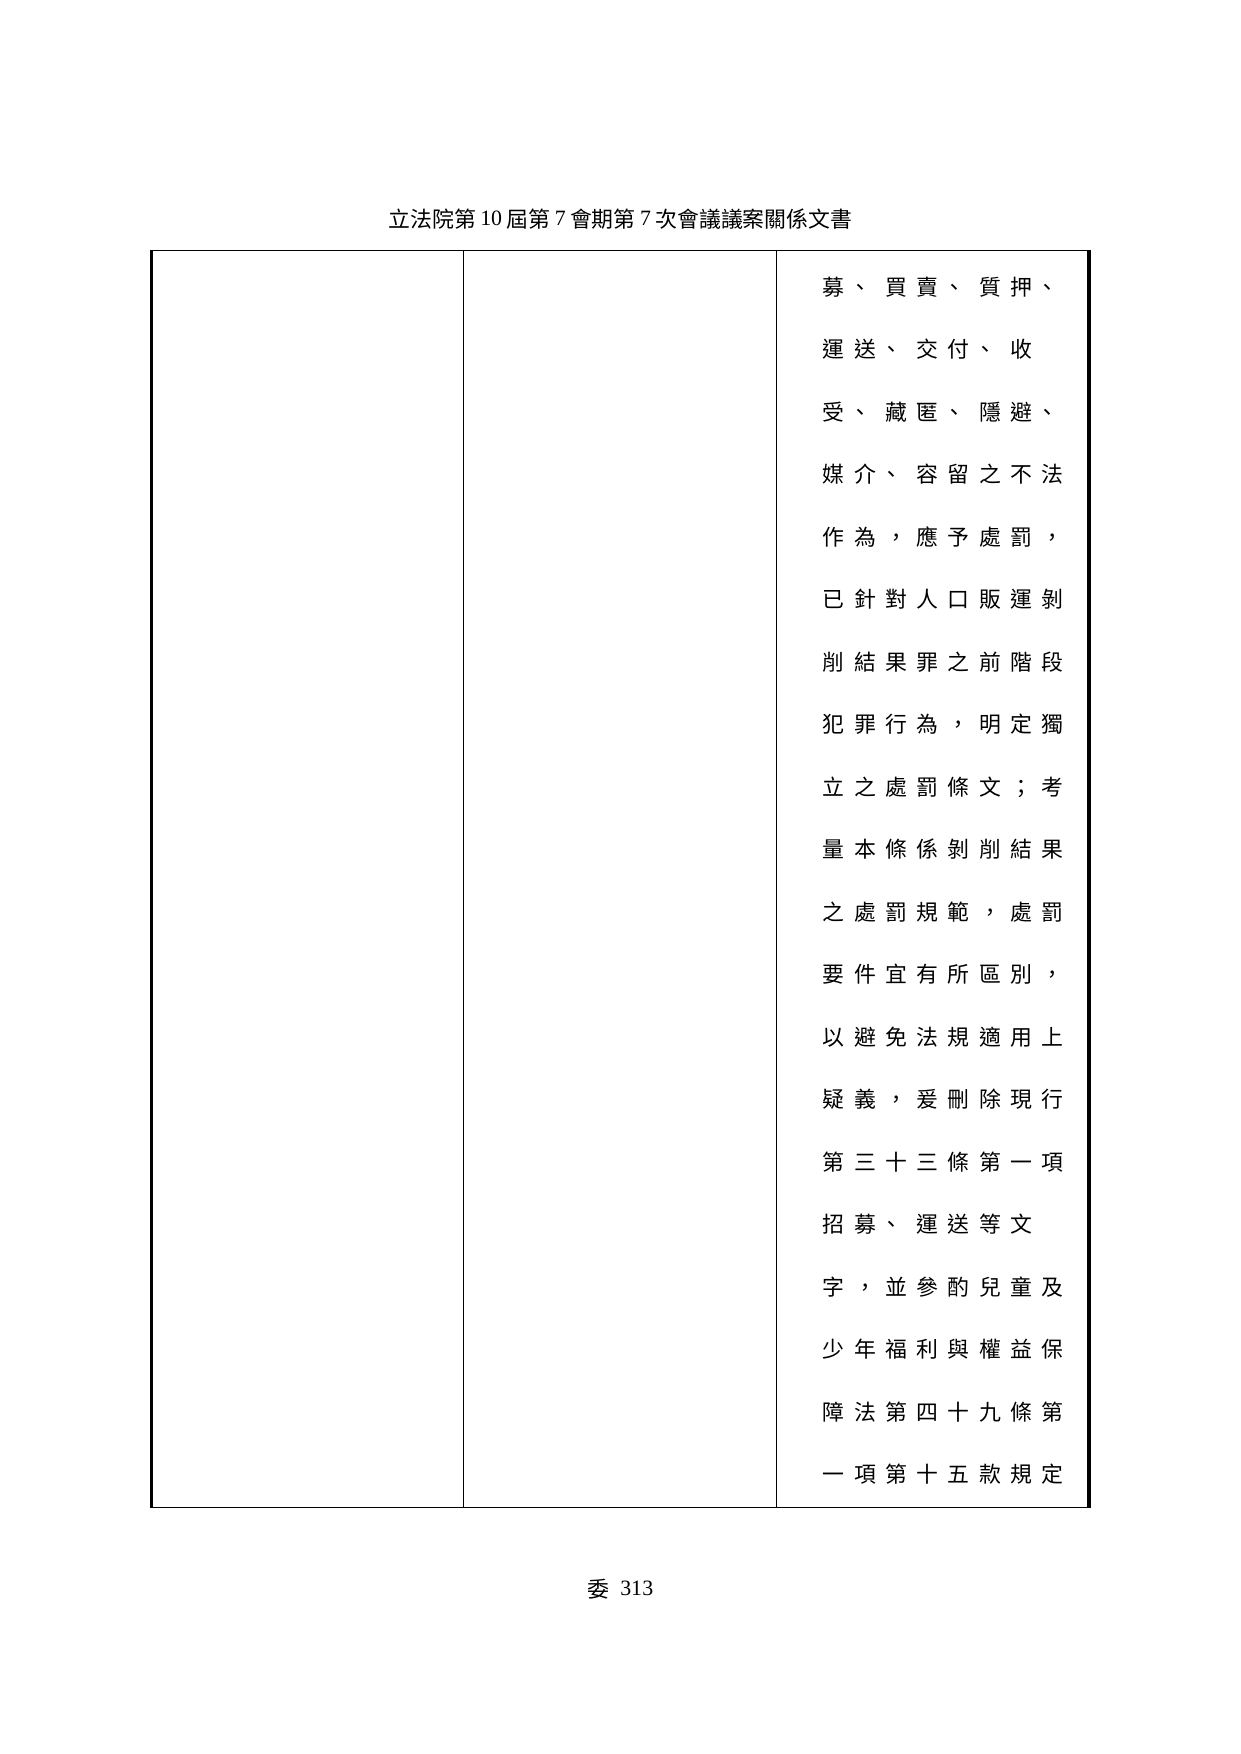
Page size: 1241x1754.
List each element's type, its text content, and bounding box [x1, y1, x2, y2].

table_cell [153, 251, 463, 1507]
table_cell 募、買賣、質押、運送、交付、收受、藏匿、隱避、媒介、容留之不法作為，應予處罰，已針對人口販運剝削結果罪之前階段犯罪行為，明定獨立之處罰條文；考量本條係剝削結果之處罰規範，處罰要件宜有所區別，以避免法規適用上疑義，爰刪除現行第三十三條第一項招募、運送等文字，並參酌兒童及少年福利與權益保障法第四十九條第一項第十五款規定 [777, 251, 1087, 1507]
table_cell [464, 251, 776, 1507]
